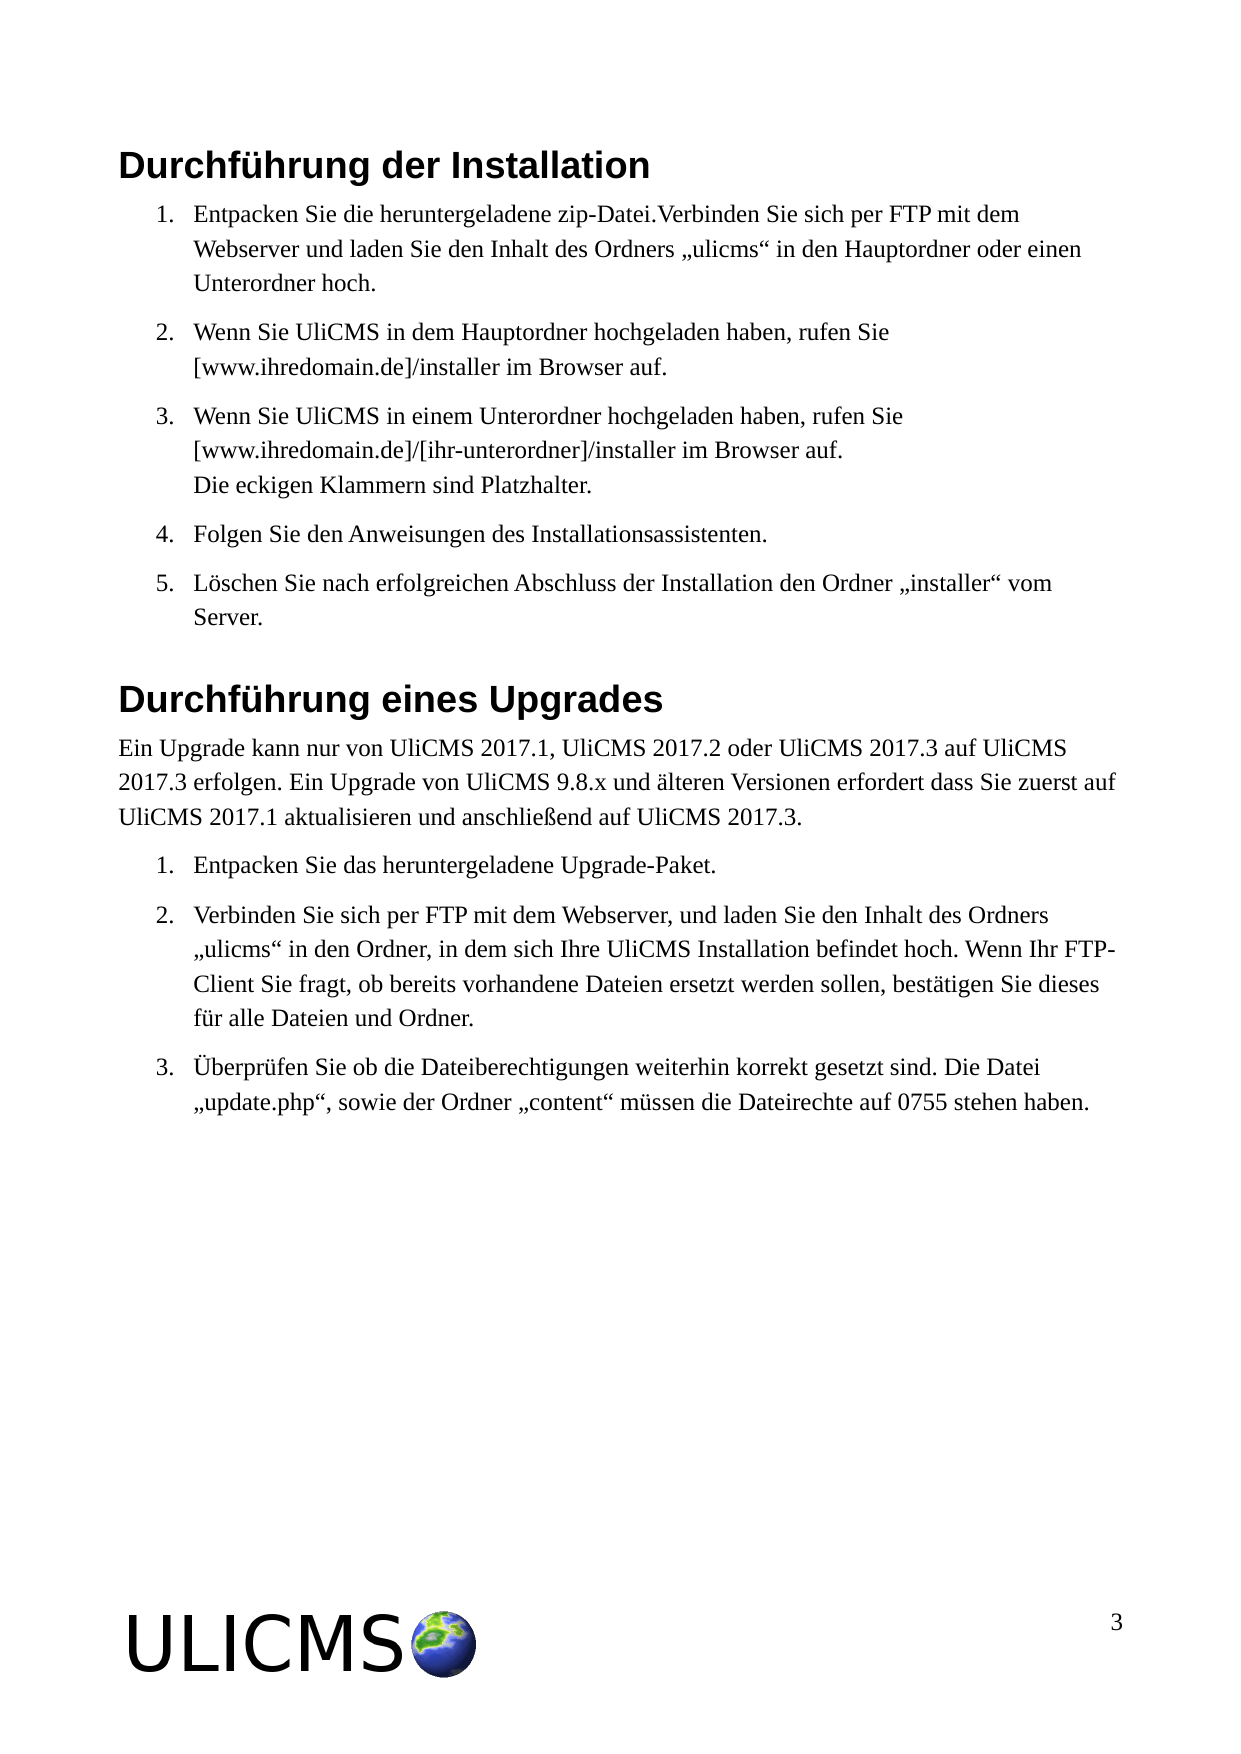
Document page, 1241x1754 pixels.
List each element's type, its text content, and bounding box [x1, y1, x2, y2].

list Folgen Sie den Anweisungen des Installationsassistenten. [156, 519, 1123, 548]
list Löschen Sie nach erfolgreichen Abschluss der Installation den Ordner „installer“ vom Server. [156, 568, 1123, 631]
text Ein Upgrade kann nur von UliCMS 2017.1, UliCMS 2017.2 oder UliCMS 2017.3 auf UliCMS 2017.3 erfolgen. Ein Upgrade von UliCMS 9.8.x und älteren Versionen erfordert dass Sie zuerst auf UliCMS 2017.1 aktualisieren und anschließend auf UliCMS 2017.3. [118, 733, 1123, 830]
list Wenn Sie UliCMS in dem Hauptordner hochgeladen haben, rufen Sie [www.ihredomain.de]/installer im Browser auf. [156, 317, 1123, 381]
list Verbinden Sie sich per FTP mit dem Webserver, und laden Sie den Inhalt des Ordners „ulicms“ in den Ordner, in dem sich Ihre UliCMS Installation befindet hoch. Wenn Ihr FTP-Client Sie fragt, ob bereits vorhandene Dateien ersetzt werden sollen, bestätigen Sie dieses für alle Dateien und Ordner. [156, 900, 1123, 1032]
list Entpacken Sie das heruntergeladene Upgrade-Paket. [156, 851, 1123, 879]
picture [118, 1607, 479, 1681]
list Entpacken Sie die heruntergeladene zip-Datei.Verbinden Sie sich per FTP mit dem Webserver und laden Sie den Inhalt des Ordners „ulicms“ in den Hauptordner oder einen Unterordner hoch. [156, 199, 1123, 297]
list Überprüfen Sie ob die Dateiberechtigungen weiterhin korrekt gesetzt sind. Die Datei „update.php“, sowie der Ordner „content“ müssen die Dateirechte auf 0755 stehen haben. [156, 1052, 1123, 1115]
list Wenn Sie UliCMS in einem Unterordner hochgeladen haben, rufen Sie [www.ihredomain.de]/[ihr-unterordner]/installer im Browser auf. Die eckigen Klammern sind Platzhalter. [156, 401, 1123, 498]
